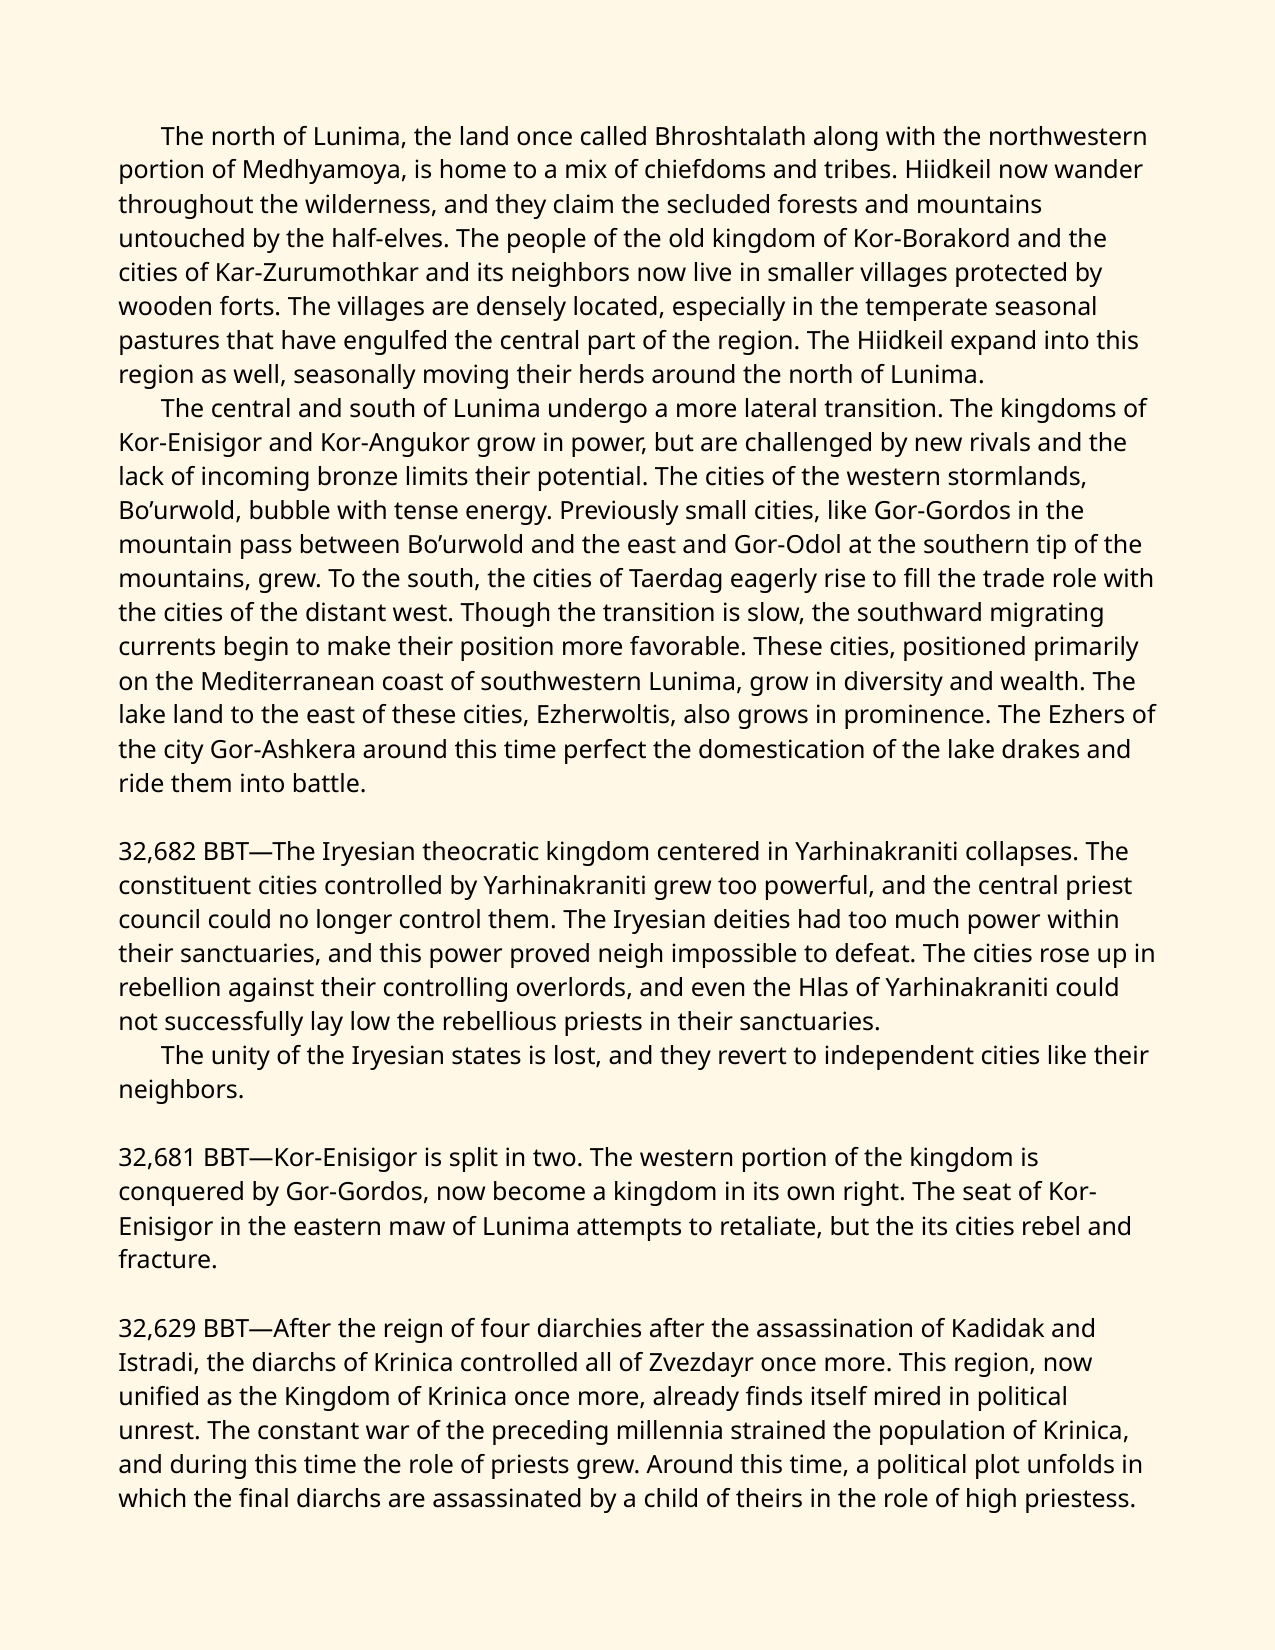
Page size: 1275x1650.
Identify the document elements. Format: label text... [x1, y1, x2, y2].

text The north of Lunima, the land once called Bhroshtalath along with the northwestern portion of Medhyamoya, is home to a mix of chiefdoms and tribes. Hiidkeil now wander throughout the wilderness, and they claim the secluded forests and mountains untouched by the half-elves. The people of the old kingdom of Kor-Borakord and the cities of Kar-Zurumothkar and its neighbors now live in smaller villages protected by wooden forts. The villages are densely located, especially in the temperate seasonal pastures that have engulfed the central part of the region. The Hiidkeil expand into this region as well, seasonally moving their herds around the north of Lunima. [118, 118, 1157, 391]
text 32,629 BBT—After the reign of four diarchies after the assassination of Kadidak and Istradi, the diarchs of Krinica controlled all of Zvezdayr once more. This region, now unified as the Kingdom of Krinica once more, already finds itself mired in political unrest. The constant war of the preceding millennia strained the population of Krinica, and during this time the role of priests grew. Around this time, a political plot unfolds in which the final diarchs are assassinated by a child of theirs in the role of high priestess. [118, 1310, 1157, 1515]
text The unity of the Iryesian states is lost, and they revert to independent cities like their neighbors. [118, 1038, 1157, 1106]
text 32,682 BBT—The Iryesian theocratic kingdom centered in Yarhinakraniti collapses. The constituent cities controlled by Yarhinakraniti grew too powerful, and the central priest council could no longer control them. The Iryesian deities had too much power within their sanctuaries, and this power proved neigh impossible to defeat. The cities rose up in rebellion against their controlling overlords, and even the Hlas of Yarhinakraniti could not successfully lay low the rebellious priests in their sanctuaries. [118, 833, 1157, 1038]
text The central and south of Lunima undergo a more lateral transition. The kingdoms of Kor-Enisigor and Kor-Angukor grow in power, but are challenged by new rivals and the lack of incoming bronze limits their potential. The cities of the western stormlands, Bo’urwold, bubble with tense energy. Previously small cities, like Gor-Gordos in the mountain pass between Bo’urwold and the east and Gor-Odol at the southern tip of the mountains, grew. To the south, the cities of Taerdag eagerly rise to fill the trade role with the cities of the distant west. Though the transition is slow, the southward migrating currents begin to make their position more favorable. These cities, positioned primarily on the Mediterranean coast of southwestern Lunima, grow in diversity and wealth. The lake land to the east of these cities, Ezherwoltis, also grows in prominence. The Ezhers of the city Gor-Ashkera around this time perfect the domestication of the lake drakes and ride them into battle. [118, 391, 1157, 799]
text 32,681 BBT—Kor-Enisigor is split in two. The western portion of the kingdom is conquered by Gor-Gordos, now become a kingdom in its own right. The seat of Kor-Enisigor in the eastern maw of Lunima attempts to retaliate, but the its cities rebel and fracture. [118, 1140, 1157, 1276]
